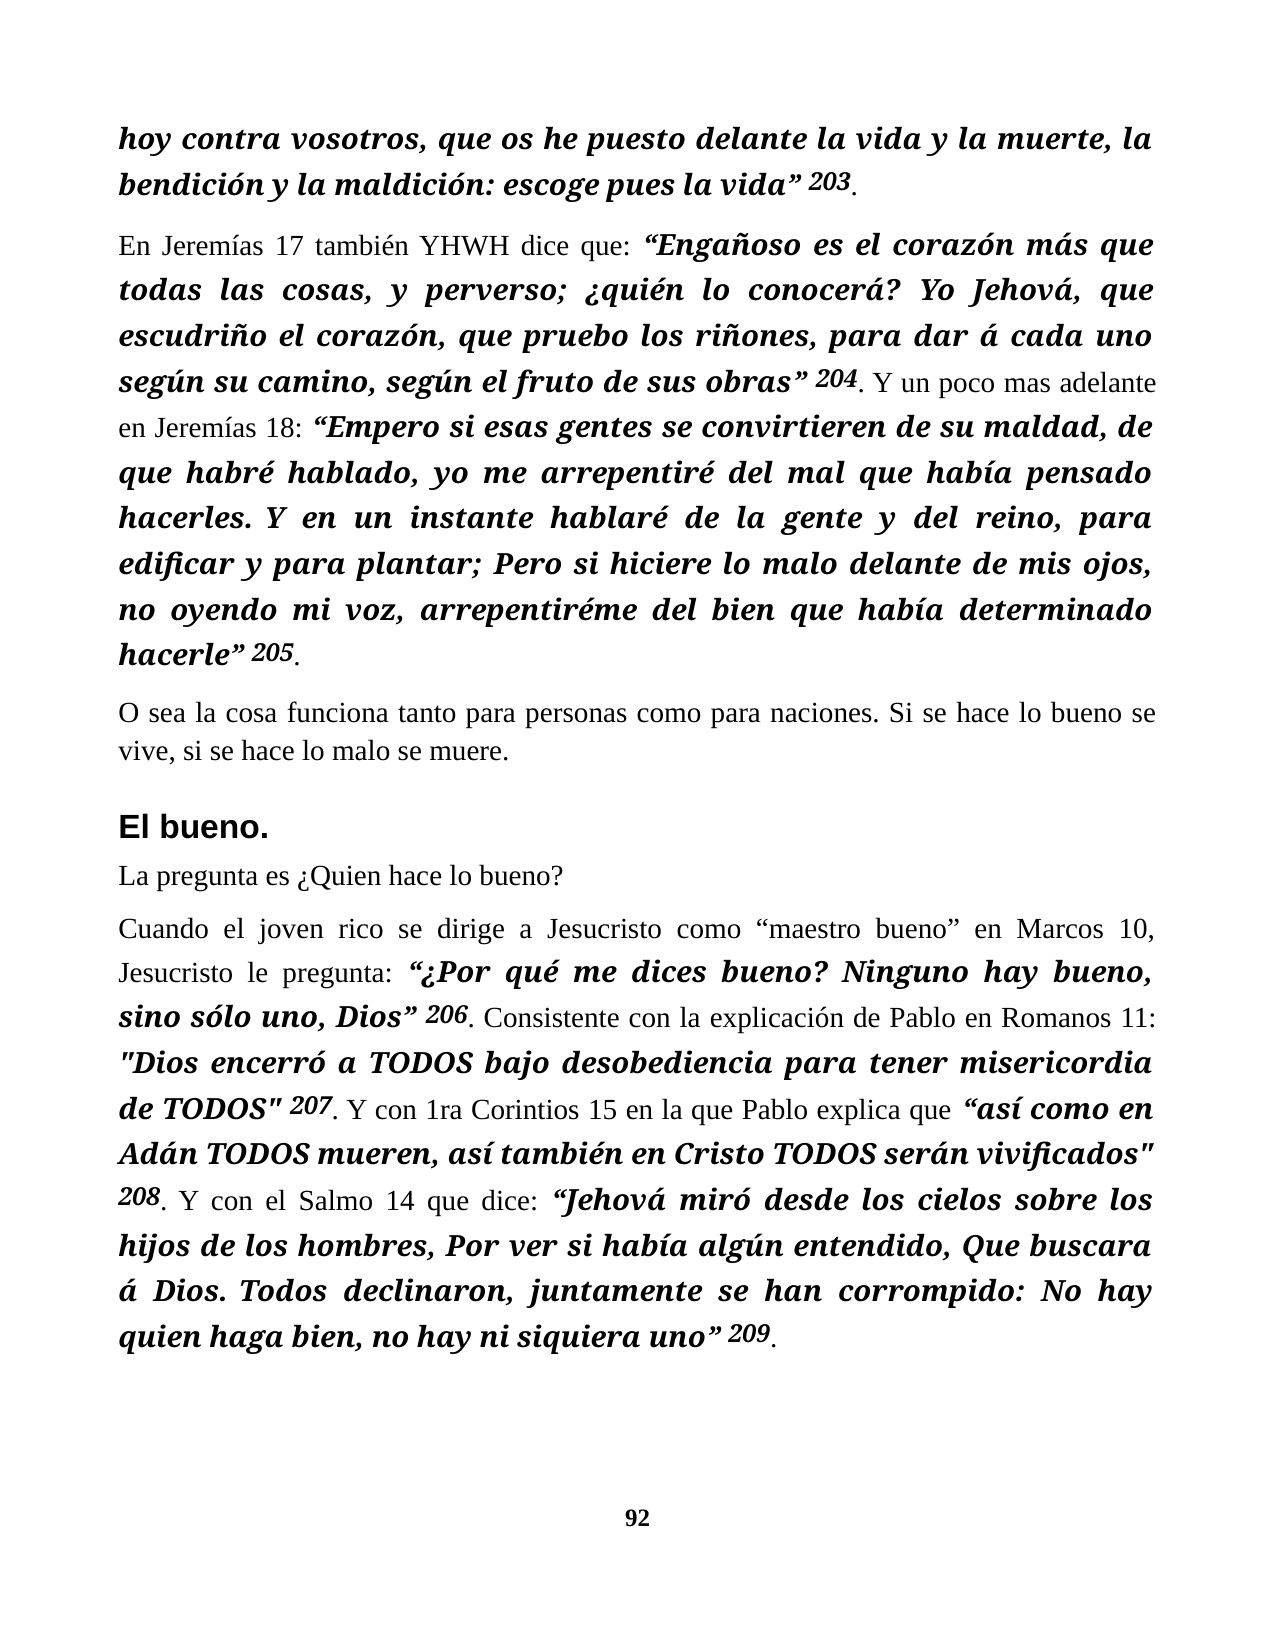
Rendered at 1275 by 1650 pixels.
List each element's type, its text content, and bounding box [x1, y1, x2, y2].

text En Jeremías 17 también YHWH dice que: “Engañoso es el corazón más que todas las cosas, y perverso; ¿quién lo conocerá? Yo Jehová, que escudriño el corazón, que pruebo los riñones, para dar á cada uno según su camino, según el fruto de sus obras” . Y un poco mas adelante en Jeremías 18: “Empero si esas gentes se convirtieren de su maldad, de que habré hablado, yo me arrepentiré del mal que había pensado hacerles. Y en un instante hablaré de la gente y del reino, para edificar y para plantar; Pero si hiciere lo malo delante de mis ojos, no oyendo mi voz, arrepentiréme del bien que había determinado hacerle” . [118, 224, 1157, 674]
text La pregunta es ¿Quien hace lo bueno? [118, 858, 1157, 892]
text hoy contra vosotros, que os he puesto delante la vida y la muerte, la bendición y la maldición: escoge pues la vida” . [118, 118, 1157, 203]
text Cuando el joven rico se dirige a Jesucristo como “maestro bueno” en Marcos 10, Jesucristo le pregunta: “¿Por qué me dices bueno? Ninguno hay bueno, sino sólo uno, Dios” . Consistente con la explicación de Pablo en Romanos 11: "Dios encerró a TODOS bajo desobediencia para tener misericordia de TODOS" . Y con 1ra Corintios 15 en la que Pablo explica que “así como en Adán TODOS mueren, así también en Cristo TODOS serán vivificados" . Y con el Salmo 14 que dice: “Jehová miró desde los cielos sobre los hijos de los hombres, Por ver si había algún entendido, Que buscara á Dios. Todos declinaron, juntamente se han corrompido: No hay quien haga bien, no hay ni siquiera uno” . [118, 912, 1157, 1356]
subtitle El bueno. [118, 807, 1157, 846]
text O sea la cosa funciona tanto para personas como para naciones. Si se hace lo bueno se vive, si se hace lo malo se muere. [118, 695, 1157, 767]
